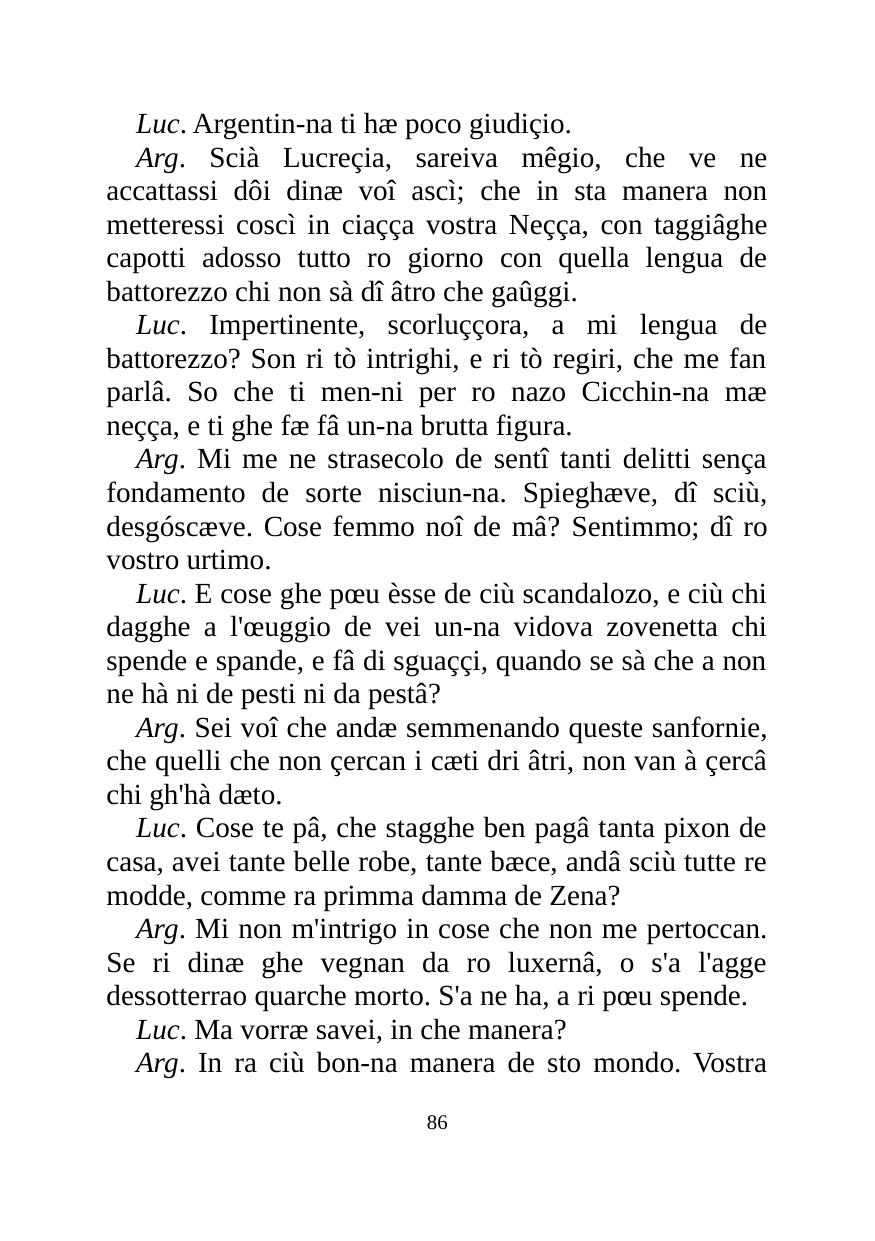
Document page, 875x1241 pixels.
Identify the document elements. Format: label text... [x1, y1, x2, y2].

text Arg. In ra ciù bon-na manera de sto mondo. Vostra [106, 1045, 768, 1079]
text Arg. Mi me ne strasecolo de sentî tanti delitti sença fondamento de sorte nisciun-na. Spieghæve, dî sciù, desgóscæve. Cose femmo noî de mâ? Sentimmo; dî ro vostro urtimo. [106, 442, 768, 576]
text Luc. Impertinente, scorluççora, a mi lengua de battorezzo? Son ri tò intrighi, e ri tò regiri, che me fan parlâ. So che ti men-ni per ro nazo Cicchin-na mæ neçça, e ti ghe fæ fâ un-na brutta figura. [106, 307, 768, 442]
text Luc. E cose ghe pœu èsse de ciù scandalozo, e ciù chi dagghe a l'œuggio de vei un-na vidova zovenetta chi spende e spande, e fâ di sguaççi, quando se sà che a non ne hà ni de pesti ni da pestâ? [106, 576, 768, 710]
text Luc. Cose te pâ, che stagghe ben pagâ tanta pixon de casa, avei tante belle robe, tante bæce, andâ sciù tutte re modde, comme ra primma damma de Zena? [106, 811, 768, 911]
text Arg. Sei voî che andæ semmenando queste sanfornie, che quelli che non çercan i cæti dri âtri, non van à çercâ chi gh'hà dæto. [106, 710, 768, 811]
text Arg. Scià Lucreçia, sareiva mêgio, che ve ne accattassi dôi dinæ voî ascì; che in sta manera non metteressi coscì in ciaçça vostra Neçça, con taggiâghe capotti adosso tutto ro giorno con quella lengua de battorezzo chi non sà dî âtro che gaûggi. [106, 140, 768, 307]
text Luc. Argentin-na ti hæ poco giudiçio. [106, 106, 768, 140]
text Arg. Mi non m'intrigo in cose che non me pertoccan. Se ri dinæ ghe vegnan da ro luxernâ, o s'a l'agge dessotterrao quarche morto. S'a ne ha, a ri pœu spende. [106, 911, 768, 1012]
text Luc. Ma vorræ savei, in che manera? [106, 1012, 768, 1045]
